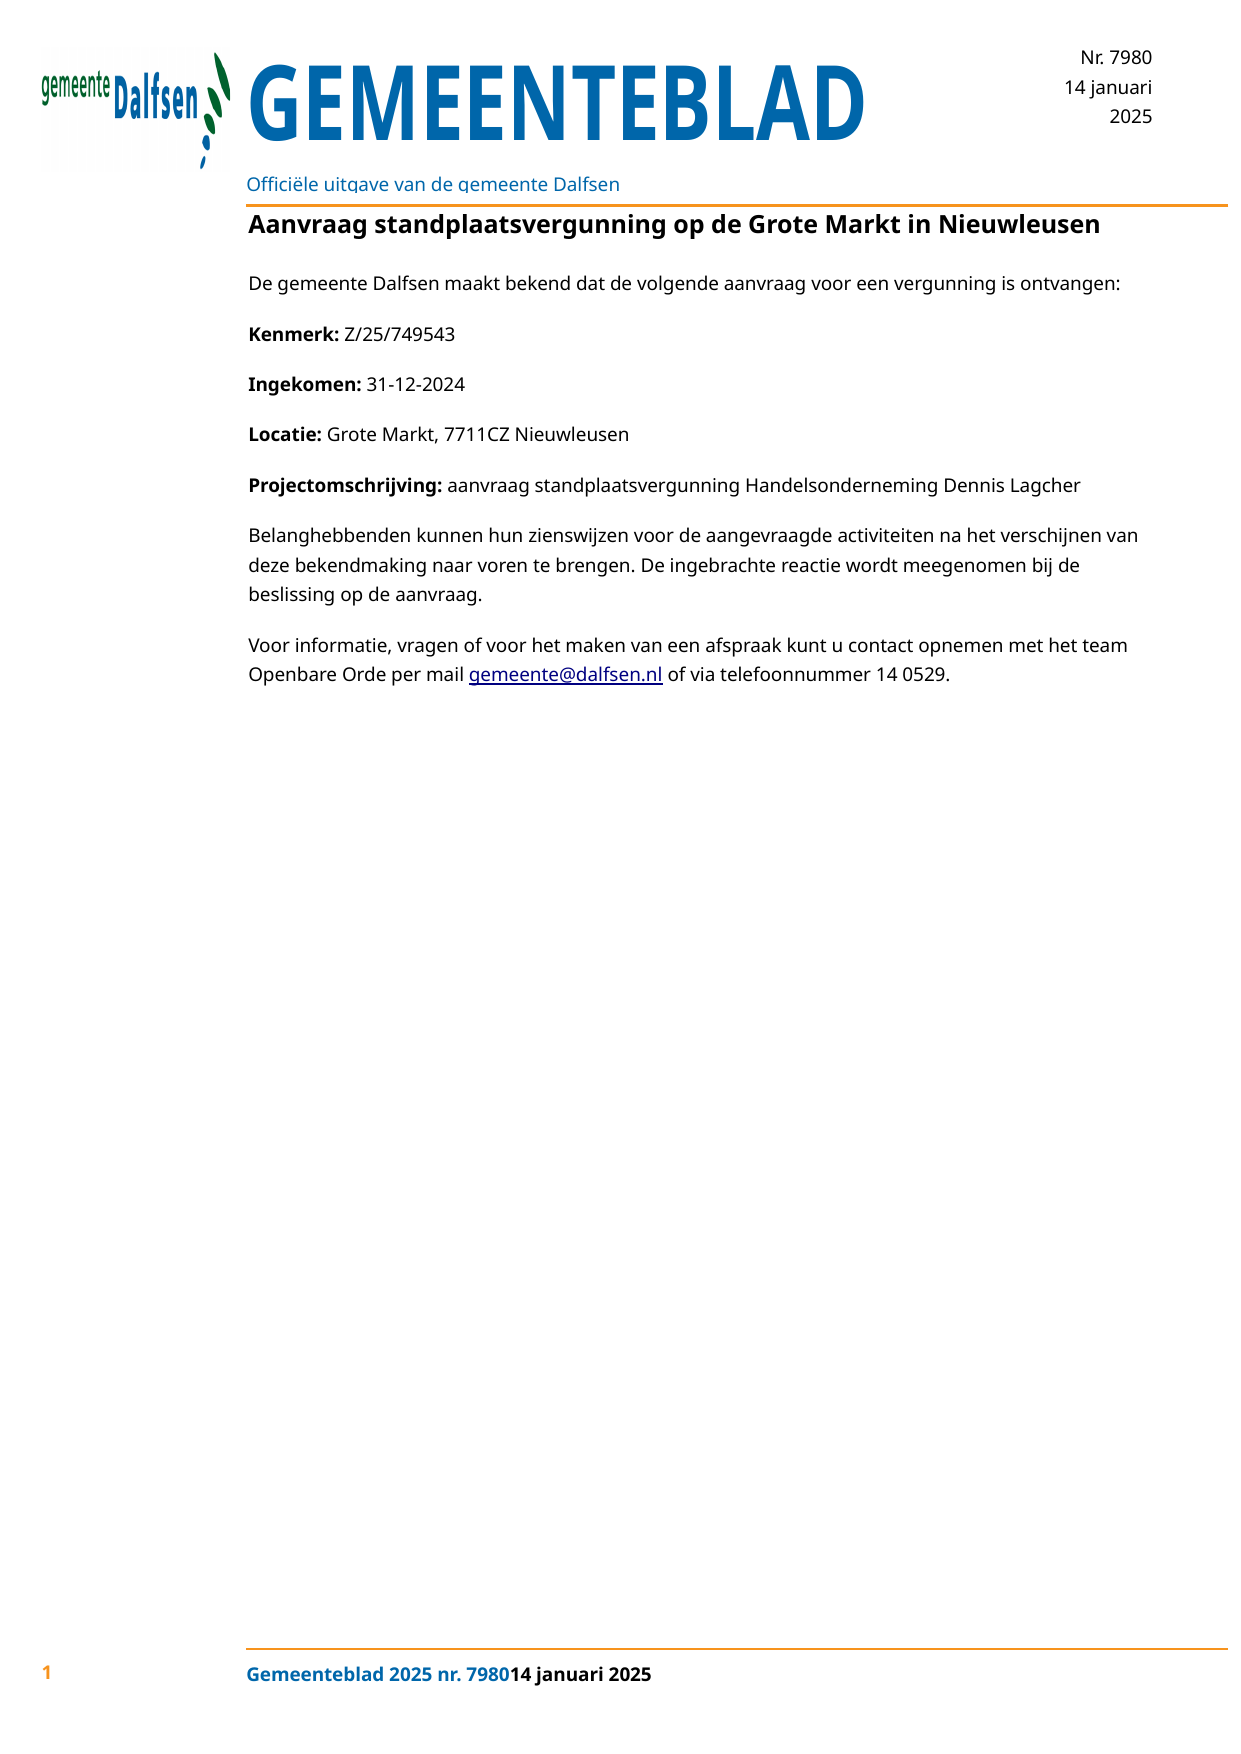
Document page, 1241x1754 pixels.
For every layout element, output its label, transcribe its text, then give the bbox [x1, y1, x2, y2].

text Locatie: Grote Markt, 7711CZ Nieuwleusen [248, 422, 1152, 447]
text Aanvraag standplaatsvergunning op de Grote Markt in Nieuwleusen [248, 207, 1152, 241]
text Projectomschrijving: aanvraag standplaatsvergunning Handelsonderneming Dennis Lagcher [248, 472, 1152, 498]
text Belanghebbenden kunnen hun zienswijzen voor de aangevraagde activiteiten na het verschijnen van deze bekendmaking naar voren te brengen. De ingebrachte reactie wordt meegenomen bij de beslissing op de aanvraag. [248, 522, 1152, 607]
text De gemeente Dalfsen maakt bekend dat de volgende aanvraag voor een vergunning is ontvangen: [248, 270, 1152, 296]
picture [41, 47, 231, 172]
text Voor informatie, vragen of voor het maken van een afspraak kunt u contact opnemen met het team Openbare Orde per mail gemeente@dalfsen.nl of via telefoonnummer 14 0529. [248, 632, 1152, 687]
text Ingekomen: 31-12-2024 [248, 371, 1152, 397]
text Kenmerk: Z/25/749543 [248, 321, 1152, 346]
